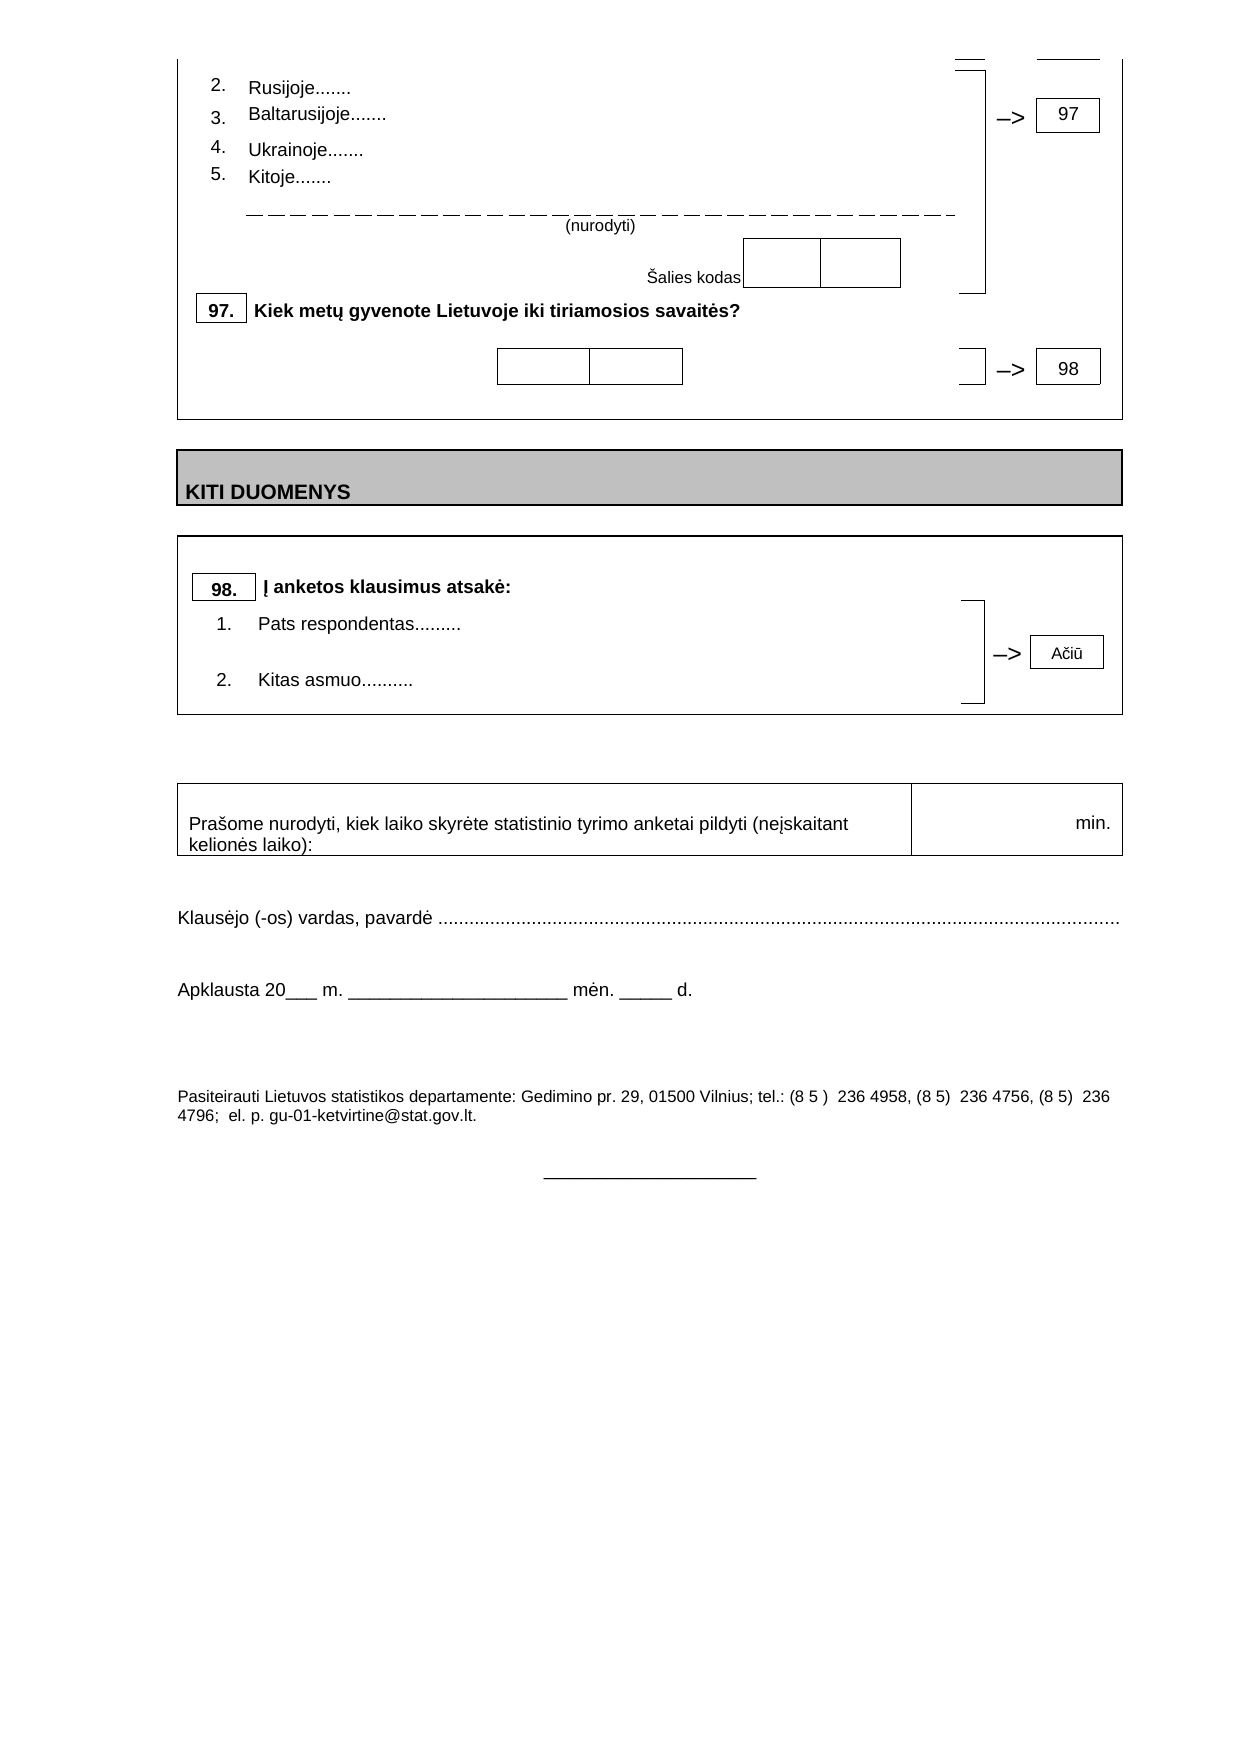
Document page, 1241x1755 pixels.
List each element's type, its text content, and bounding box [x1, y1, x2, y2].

table_cell [196, 384, 246, 419]
table_cell [955, 98, 985, 132]
table_cell [246, 384, 959, 419]
table_cell [178, 160, 190, 188]
table_cell [178, 703, 189, 714]
table_cell [1104, 565, 1122, 573]
table_cell [985, 384, 1037, 419]
table_cell [1100, 160, 1122, 188]
table_cell [192, 635, 256, 668]
table_cell [1104, 635, 1122, 668]
table_cell [955, 132, 985, 160]
table_cell [955, 60, 985, 70]
table_cell [961, 601, 984, 635]
table_cell [1030, 573, 1104, 600]
table_cell [246, 188, 955, 215]
table_cell –> [986, 98, 1036, 132]
text Pasiteirauti Lietuvos statistikos departamente: Gedimino pr. 29, 01500 Vilnius; tel.: (8 5 ) 236 4958, (8 5) 236 4756, (8 5) 236 4796; el. p. gu-01-ketvirtine@stat.gov.lt. [177, 1086, 1122, 1125]
table_cell [178, 384, 196, 419]
table_cell [178, 293, 196, 343]
table_cell [1100, 98, 1122, 132]
table_cell [246, 348, 497, 383]
table_cell –> [986, 348, 1036, 383]
table_cell [196, 323, 246, 343]
table_cell [961, 565, 984, 573]
table_cell [959, 294, 985, 343]
table_cell [1100, 343, 1122, 348]
table_cell [178, 70, 190, 98]
table_cell [961, 635, 984, 668]
table_cell [178, 348, 196, 383]
table_cell [1100, 287, 1122, 293]
table_cell [1037, 385, 1100, 419]
text Apklausta 20___ m. _____________________ mėn. _____ d. [177, 979, 1122, 1000]
table_cell [984, 565, 1030, 573]
table_cell [985, 59, 1037, 70]
table_cell [1099, 703, 1122, 714]
table_cell [986, 287, 1037, 293]
table_cell Pats respondentas......... [256, 600, 961, 635]
table_cell [835, 287, 959, 293]
table_cell [961, 704, 984, 714]
table_cell [189, 703, 247, 714]
table_cell [959, 287, 985, 293]
table_cell (nurodyti) [246, 215, 955, 238]
table_cell [901, 238, 985, 287]
table_cell Kitas asmuo.......... [256, 668, 961, 703]
table_cell [1104, 600, 1122, 635]
table_cell [190, 188, 246, 215]
table_cell [1030, 669, 1104, 703]
table_cell [961, 573, 984, 600]
table_cell Baltarusijoje....... [246, 98, 955, 132]
table_cell [247, 703, 961, 714]
table_cell [959, 385, 985, 419]
table_cell 2. [190, 70, 246, 98]
table_cell [178, 188, 190, 215]
table_cell [955, 71, 985, 98]
table_cell [744, 239, 820, 287]
table_cell 98. [193, 574, 255, 600]
table_cell [246, 59, 955, 70]
table_cell [984, 573, 1030, 600]
table_cell [178, 132, 190, 160]
table_cell [1100, 188, 1122, 215]
table_cell [190, 287, 246, 293]
table_cell Rusijoje....... [246, 70, 955, 98]
table_cell [1037, 160, 1100, 188]
table_cell [1100, 215, 1122, 238]
table_cell [683, 348, 959, 383]
table_cell [986, 215, 1037, 238]
table_cell [986, 132, 1037, 160]
table_cell 2. [192, 668, 256, 703]
table_cell [1100, 70, 1122, 98]
table_cell [178, 343, 196, 348]
table_cell [1100, 132, 1122, 160]
table_cell 5. [190, 160, 246, 188]
table_header [256, 537, 1104, 565]
table_cell Ačiū [1031, 636, 1103, 668]
table_cell [178, 573, 192, 600]
table_cell [256, 635, 961, 668]
table_cell [986, 70, 1037, 98]
table_cell [955, 215, 985, 238]
text _________________ [177, 1153, 1122, 1182]
table_cell [1100, 384, 1122, 419]
table_cell [959, 349, 985, 383]
table_cell [955, 188, 985, 215]
table_cell [178, 238, 190, 287]
table_cell [190, 59, 246, 70]
table_cell [1037, 287, 1100, 293]
table_cell [986, 188, 1037, 215]
table_cell 97 [1037, 99, 1099, 132]
table_cell [178, 98, 190, 132]
table_cell [1104, 668, 1122, 703]
table_cell [498, 349, 589, 383]
table_cell 4. [190, 132, 246, 160]
table_cell [985, 293, 1037, 343]
table_cell [984, 703, 1030, 714]
table_cell [821, 239, 900, 287]
table_cell [1101, 348, 1122, 383]
table_cell Kiek metų gyvenote Lietuvoje iki tiriamosios savaitės? [246, 293, 959, 343]
table_cell [1100, 238, 1122, 287]
table_cell Į anketos klausimus atsakė: [256, 573, 961, 600]
table_header min. [912, 784, 1122, 855]
table_cell Kitoje....... [246, 160, 955, 188]
table_cell [246, 343, 959, 348]
table_cell [590, 349, 682, 383]
table_cell [1037, 60, 1100, 70]
table_cell [178, 287, 190, 293]
table_cell [961, 668, 984, 703]
table_cell [1037, 293, 1100, 343]
table_header [1104, 537, 1122, 565]
table_cell [1100, 59, 1122, 70]
table_cell [196, 348, 246, 383]
table_cell [1030, 600, 1104, 635]
table_cell [178, 565, 192, 573]
table_cell [178, 59, 190, 70]
table_cell [1030, 565, 1104, 573]
table_cell Šalies kodas [246, 238, 743, 287]
table_cell [986, 238, 1037, 287]
table_cell [190, 215, 246, 238]
table_cell [178, 668, 192, 703]
table_header [192, 537, 256, 565]
table_cell [192, 565, 256, 573]
table_header Prašome nurodyti, kiek laiko skyrėte statistinio tyrimo anketai pildyti (neįskaitant kelionės laiko): [178, 784, 911, 855]
text Klausėjo (-os) vardas, pavardė [177, 907, 1122, 928]
table_header [178, 537, 192, 565]
table_cell [256, 565, 961, 573]
table_cell [246, 287, 743, 293]
table_cell [1037, 133, 1100, 160]
table_cell [196, 343, 246, 348]
table_cell [190, 238, 246, 287]
table_cell [985, 343, 1037, 348]
table_cell –> [985, 635, 1030, 668]
table_cell [1037, 343, 1100, 348]
table_cell [178, 600, 192, 635]
table_cell 98 [1037, 349, 1100, 383]
table_cell [986, 160, 1037, 188]
table_cell [985, 600, 1030, 635]
table_cell [743, 288, 835, 293]
table_cell [1037, 238, 1100, 287]
table_cell [1037, 215, 1100, 238]
table_cell 1. [192, 601, 256, 635]
table_cell [1037, 70, 1100, 98]
table_cell [178, 215, 190, 238]
table_cell [178, 635, 192, 668]
table_header KITI DUOMENYS [178, 451, 1121, 504]
table_cell [1037, 188, 1100, 215]
table_cell [955, 160, 985, 188]
table_cell [985, 668, 1030, 703]
table_cell 3. [190, 98, 246, 132]
table_cell [1104, 573, 1122, 600]
table_cell Ukrainoje....... [246, 132, 955, 160]
table_cell 97. [197, 294, 246, 322]
table_cell [1100, 293, 1122, 343]
table_cell [959, 343, 985, 348]
table_cell [1030, 703, 1099, 714]
